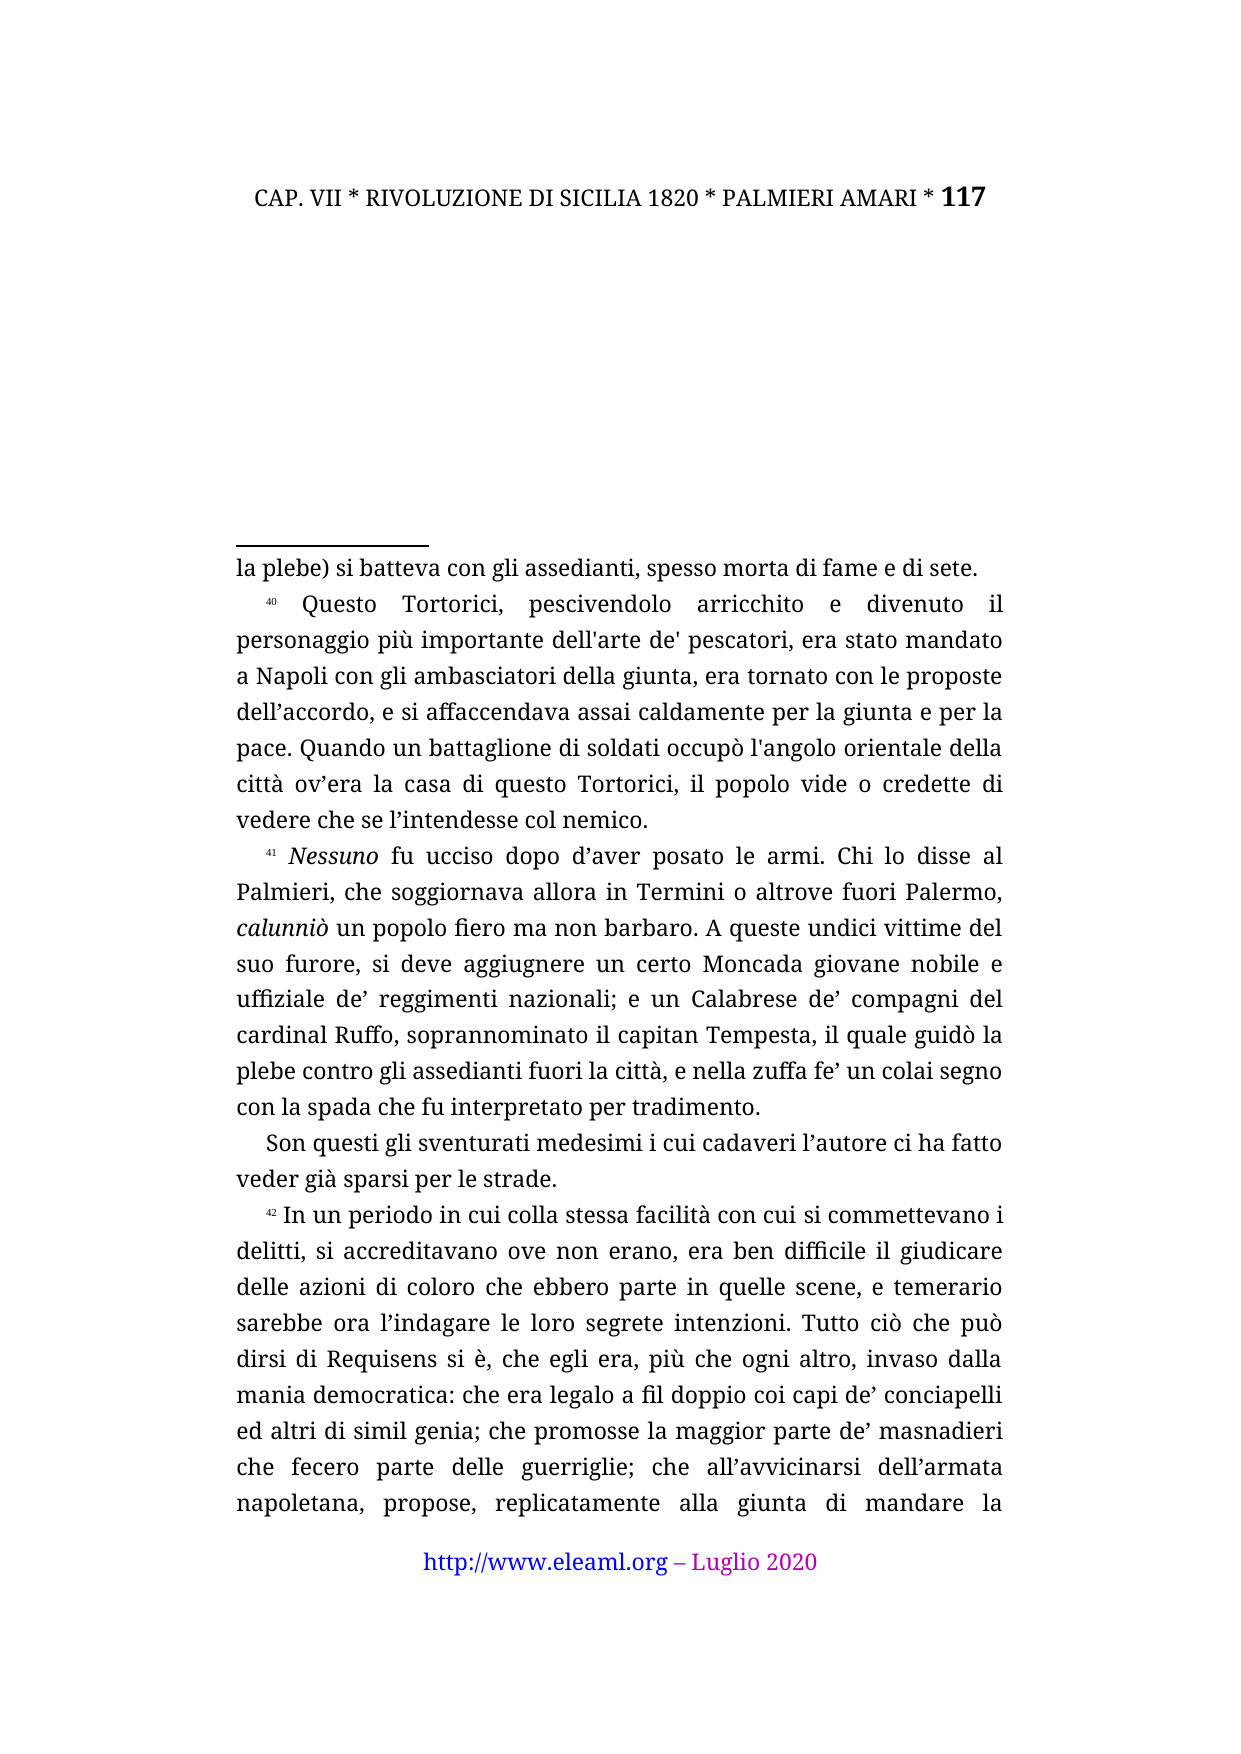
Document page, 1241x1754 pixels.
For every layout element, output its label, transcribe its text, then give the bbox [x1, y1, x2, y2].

text Questo Tortorici, pescivendolo arricchito e divenuto il personaggio più importante dell'arte de' pescatori, era stato mandato a Napoli con gli ambasciatori della giunta, era tornato con le proposte dell’accordo, e si affaccendava assai caldamente per la giunta e per la pace. Quando un battaglione di soldati occupò l'angolo orientale della città ov’era la casa di questo Tortorici, il popolo vide o credette di vedere che se l’intendesse col nemico. [236, 588, 1004, 835]
text Nessuno fu ucciso dopo d’aver posato le armi. Chi lo disse al Palmieri, che soggiornava allora in Termini o altrove fuori Palermo, calunniò un popolo fiero ma non barbaro. A queste undici vittime del suo furore, si deve aggiugnere un certo Moncada giovane nobile e uffiziale de’ reggimenti nazionali; e un Calabrese de’ compagni del cardinal Ruffo, soprannominato il capitan Tempesta, il quale guidò la plebe contro gli assedianti fuori la città, e nella zuffa fe’ un colai segno con la spada che fu interpretato per tradimento. [236, 840, 1004, 1122]
text In un periodo in cui colla stessa facilità con cui si commettevano i delitti, si accreditavano ove non erano, era ben difficile il giudicare delle azioni di coloro che ebbero parte in quelle scene, e temerario sarebbe ora l’indagare le loro segrete intenzioni. Tutto ciò che può dirsi di Requisens si è, che egli era, più che ogni altro, invaso dalla mania democratica: che era legalo a fil doppio coi capi de’ conciapelli ed altri di simil genia; che promosse la maggior parte de’ masnadieri che fecero parte delle guerriglie; che all’avvicinarsi dell’armata napoletana, propose, replicatamente alla giunta di mandare la [236, 1199, 1004, 1518]
text la plebe) si batteva con gli assedianti, spesso morta di fame e di sete. [236, 552, 1004, 583]
text Son questi gli sventurati medesimi i cui cadaveri l’autore ci ha fatto veder già sparsi per le strade. [236, 1127, 1004, 1194]
